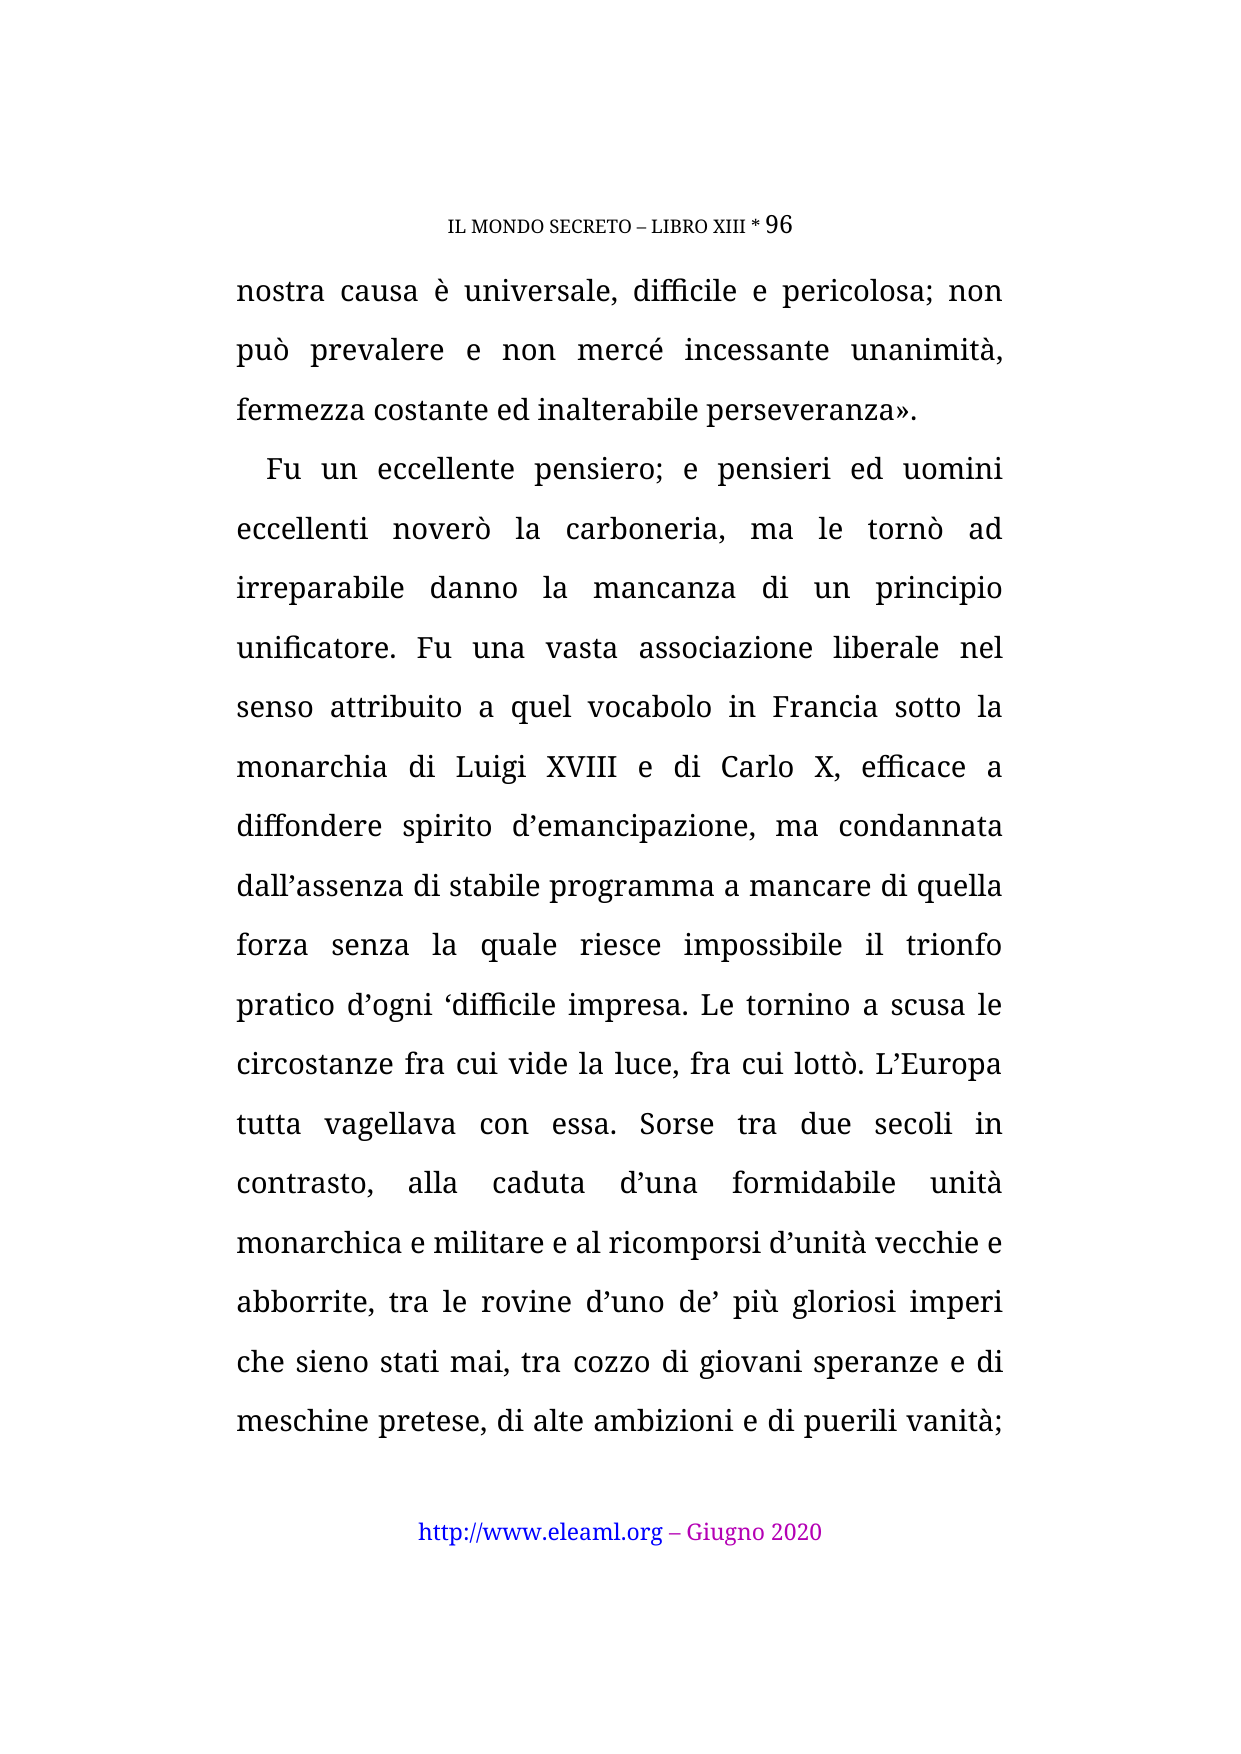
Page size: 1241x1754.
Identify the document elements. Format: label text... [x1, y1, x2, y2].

text Fu un eccellente pensiero; e pensieri ed uomini eccellenti noverò la carboneria, ma le tornò ad irreparabile danno la mancanza di un principio unificatore. Fu una vasta associazione liberale nel senso attribuito a quel vocabolo in Francia sotto la monarchia di Luigi XVIII e di Carlo X, efficace a diffondere spirito d’emancipazione, ma condannata dall’assenza di stabile programma a mancare di quella forza senza la quale riesce impossibile il trionfo pratico d’ogni ‘difficile impresa. Le tornino a scusa le circostanze fra cui vide la luce, fra cui lottò. L’Europa tutta vagellava con essa. Sorse tra due secoli in contrasto, alla caduta d’una formidabile unità monarchica e militare e al ricomporsi d’unità vecchie e abborrite, tra le rovine d’uno de’ più gloriosi imperi che sieno stati mai, tra cozzo di giovani speranze e di meschine pretese, di alte ambizioni e di puerili vanità; [236, 449, 1004, 1440]
text nostra causa è universale, difficile e pericolosa; non può prevalere e non mercé incessante unanimità, fermezza costante ed inalterabile perseveranza». [236, 270, 1004, 429]
